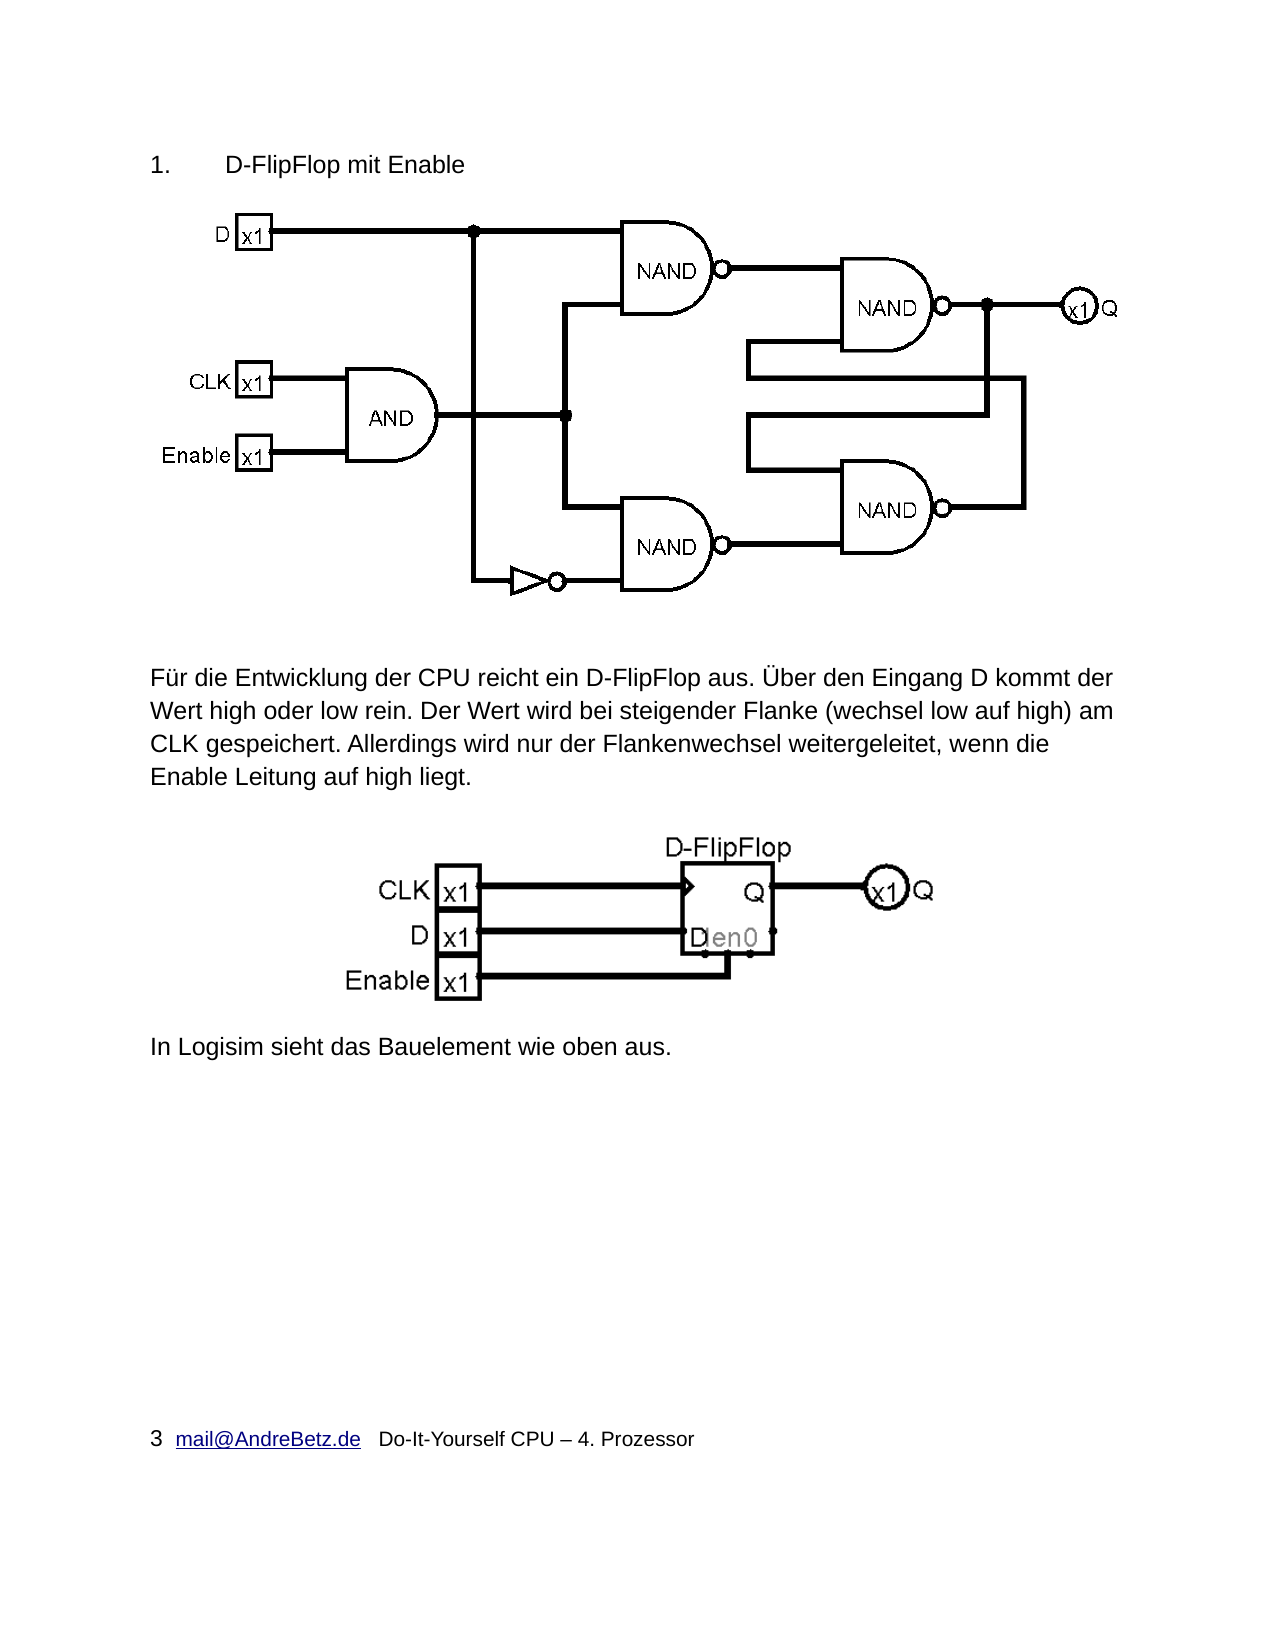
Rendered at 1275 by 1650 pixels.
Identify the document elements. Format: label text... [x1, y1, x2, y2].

text 1. D-FlipFlop mit Enable [150, 150, 1125, 179]
picture [150, 203, 1125, 606]
text In Logisim sieht das Bauelement wie oben aus. [150, 1032, 1125, 1060]
picture [331, 816, 944, 1010]
text Für die Entwicklung der CPU reicht ein D-FlipFlop aus. Über den Eingang D kommt der Wert high oder low rein. Der Wert wird bei steigender Flanke (wechsel low auf high) am CLK gespeichert. Allerdings wird nur der Flankenwechsel weitergeleitet, wenn die Enable Leitung auf high liegt. [150, 663, 1125, 791]
